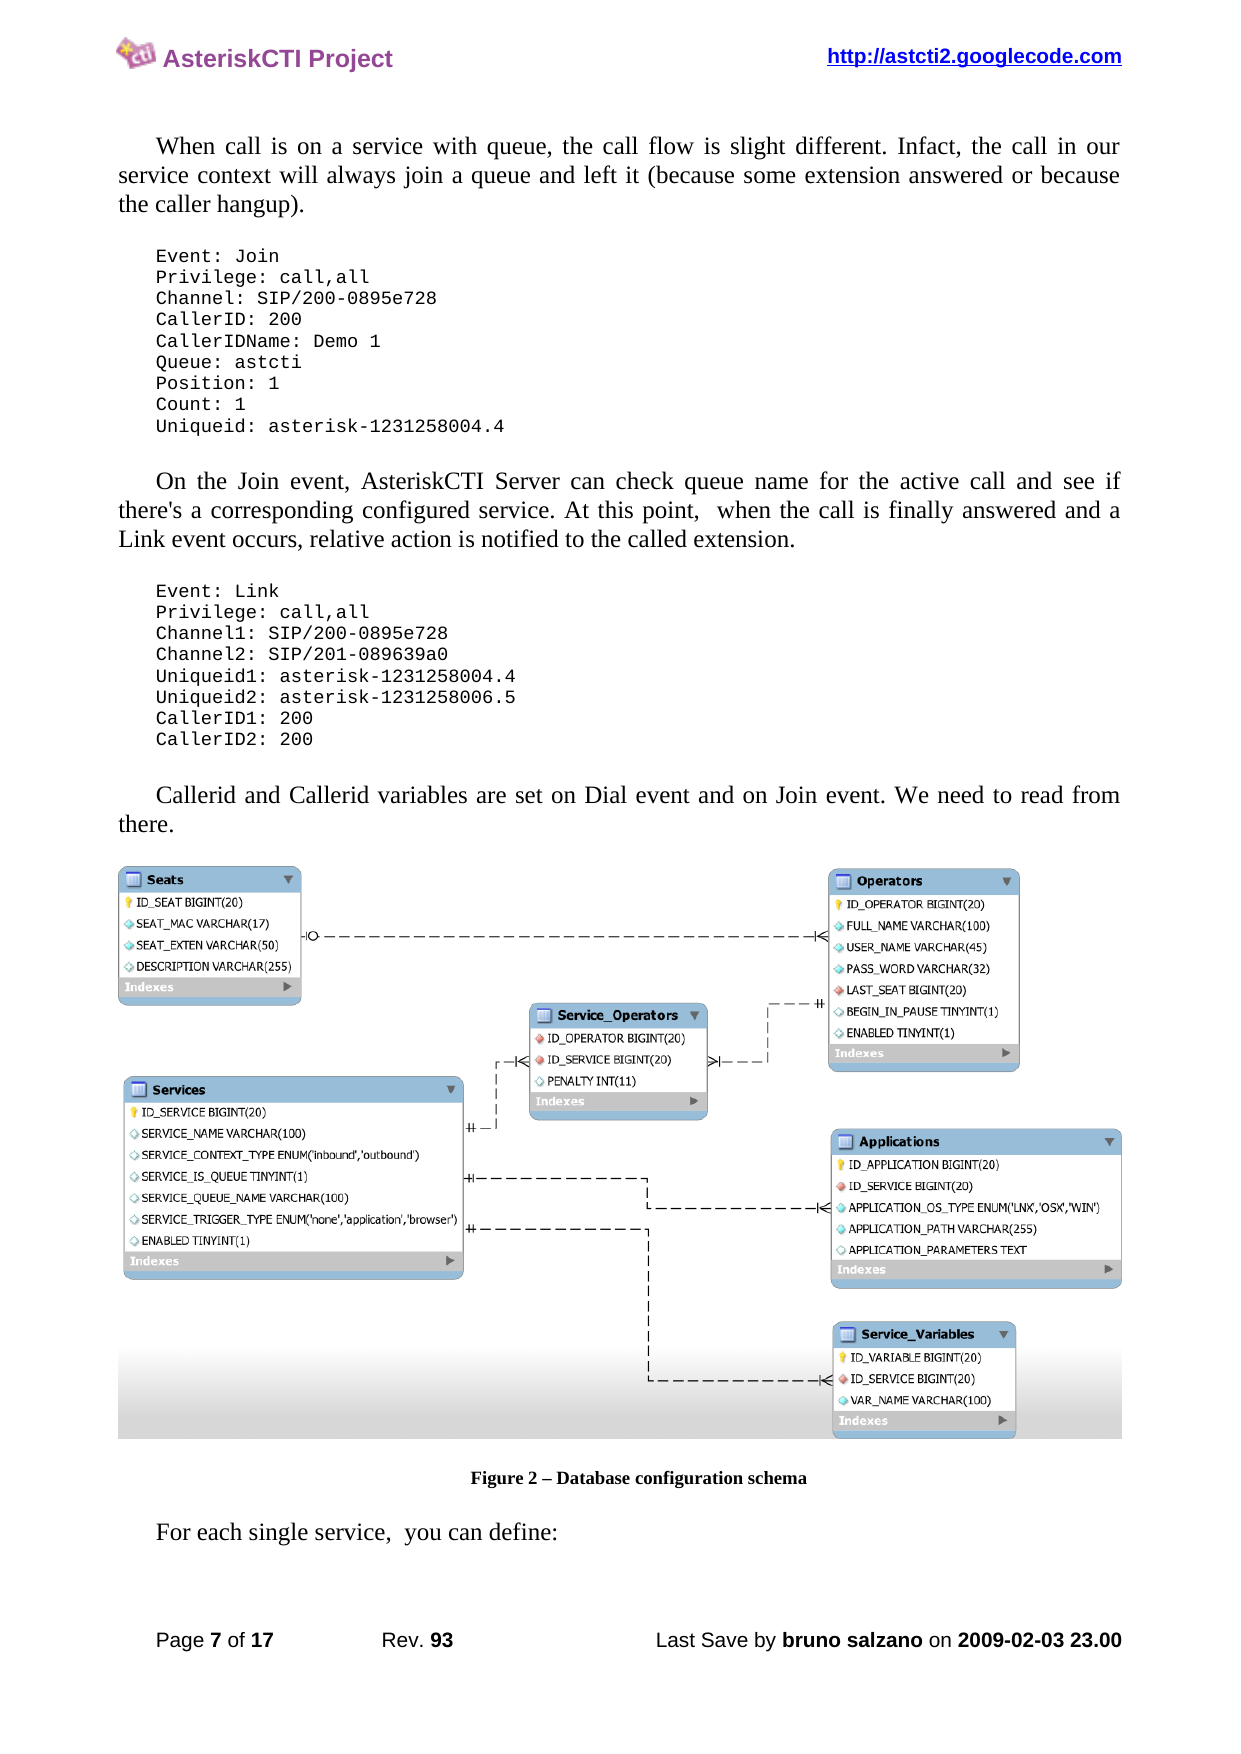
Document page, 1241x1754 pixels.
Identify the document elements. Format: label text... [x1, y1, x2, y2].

text For each single service, you can define: [118, 1517, 1122, 1546]
text Channel: SIP/200-0895e728 [118, 289, 1122, 310]
text Count: 1 [118, 395, 1122, 416]
text On the Join event, AsteriskCTI Server can check queue name for the active call and see if there's a corresponding configured service. At this point, when the call is finally answered and a Link event occurs, relative action is notified to the called extension. [118, 466, 1122, 553]
text Figure 2 – Database configuration schema [118, 1467, 1122, 1489]
text Queue: astcti [118, 353, 1122, 374]
text CallerID1: 200 [118, 709, 1122, 730]
text Uniqueid: asterisk-1231258004.4 [118, 416, 1122, 438]
text CallerID: 200 [118, 310, 1122, 331]
text Event: Join [118, 246, 1122, 268]
text Privilege: call,all [118, 603, 1122, 624]
text When call is on a service with queue, the call flow is slight different. Infact, the call in our service context will always join a queue and left it (because some extension answered or because the caller hangup). [118, 131, 1122, 218]
picture [118, 866, 1122, 1439]
text Uniqueid2: asterisk-1231258006.5 [118, 688, 1122, 709]
text Privilege: call,all [118, 268, 1122, 289]
text Event: Link [118, 581, 1122, 603]
text Channel1: SIP/200-0895e728 [118, 624, 1122, 645]
text Position: 1 [118, 374, 1122, 395]
text CallerIDName: Demo 1 [118, 331, 1122, 353]
text Uniqueid1: asterisk-1231258004.4 [118, 666, 1122, 688]
picture [116, 34, 157, 74]
text CallerID2: 200 [118, 730, 1122, 751]
text Callerid and Callerid variables are set on Dial event and on Join event. We need to read from there. [118, 780, 1122, 838]
text Channel2: SIP/201-089639a0 [118, 645, 1122, 666]
